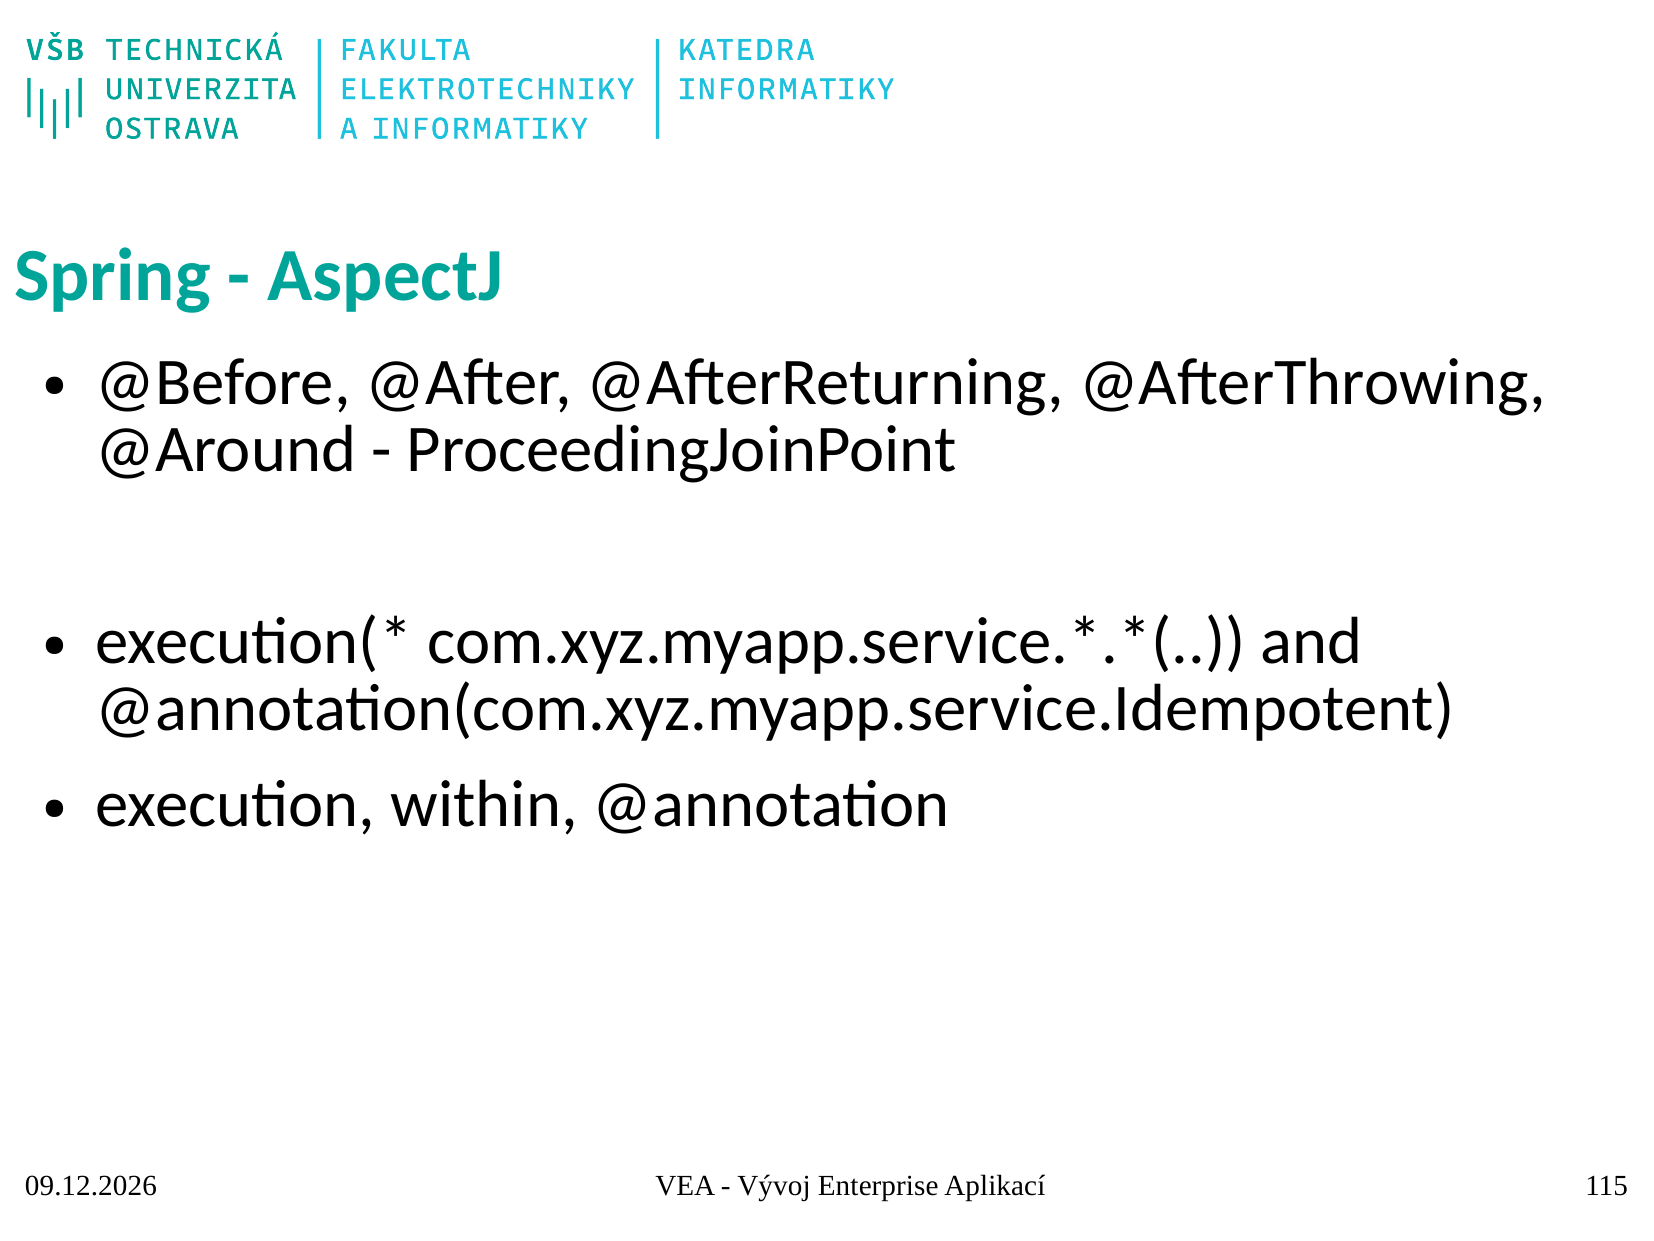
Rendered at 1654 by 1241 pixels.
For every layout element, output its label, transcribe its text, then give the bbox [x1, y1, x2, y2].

list @Before, @After, @AfterReturning, @AfterThrowing, @Around - ProceedingJoinPoint execution(* com.xyz.myapp.service.*.*(..)) and @annotation(com.xyz.myapp.service.Idempotent) execution, within, @annotation [24, 354, 1629, 1146]
picture [26, 31, 894, 139]
title Spring - AspectJ [14, 165, 1619, 319]
